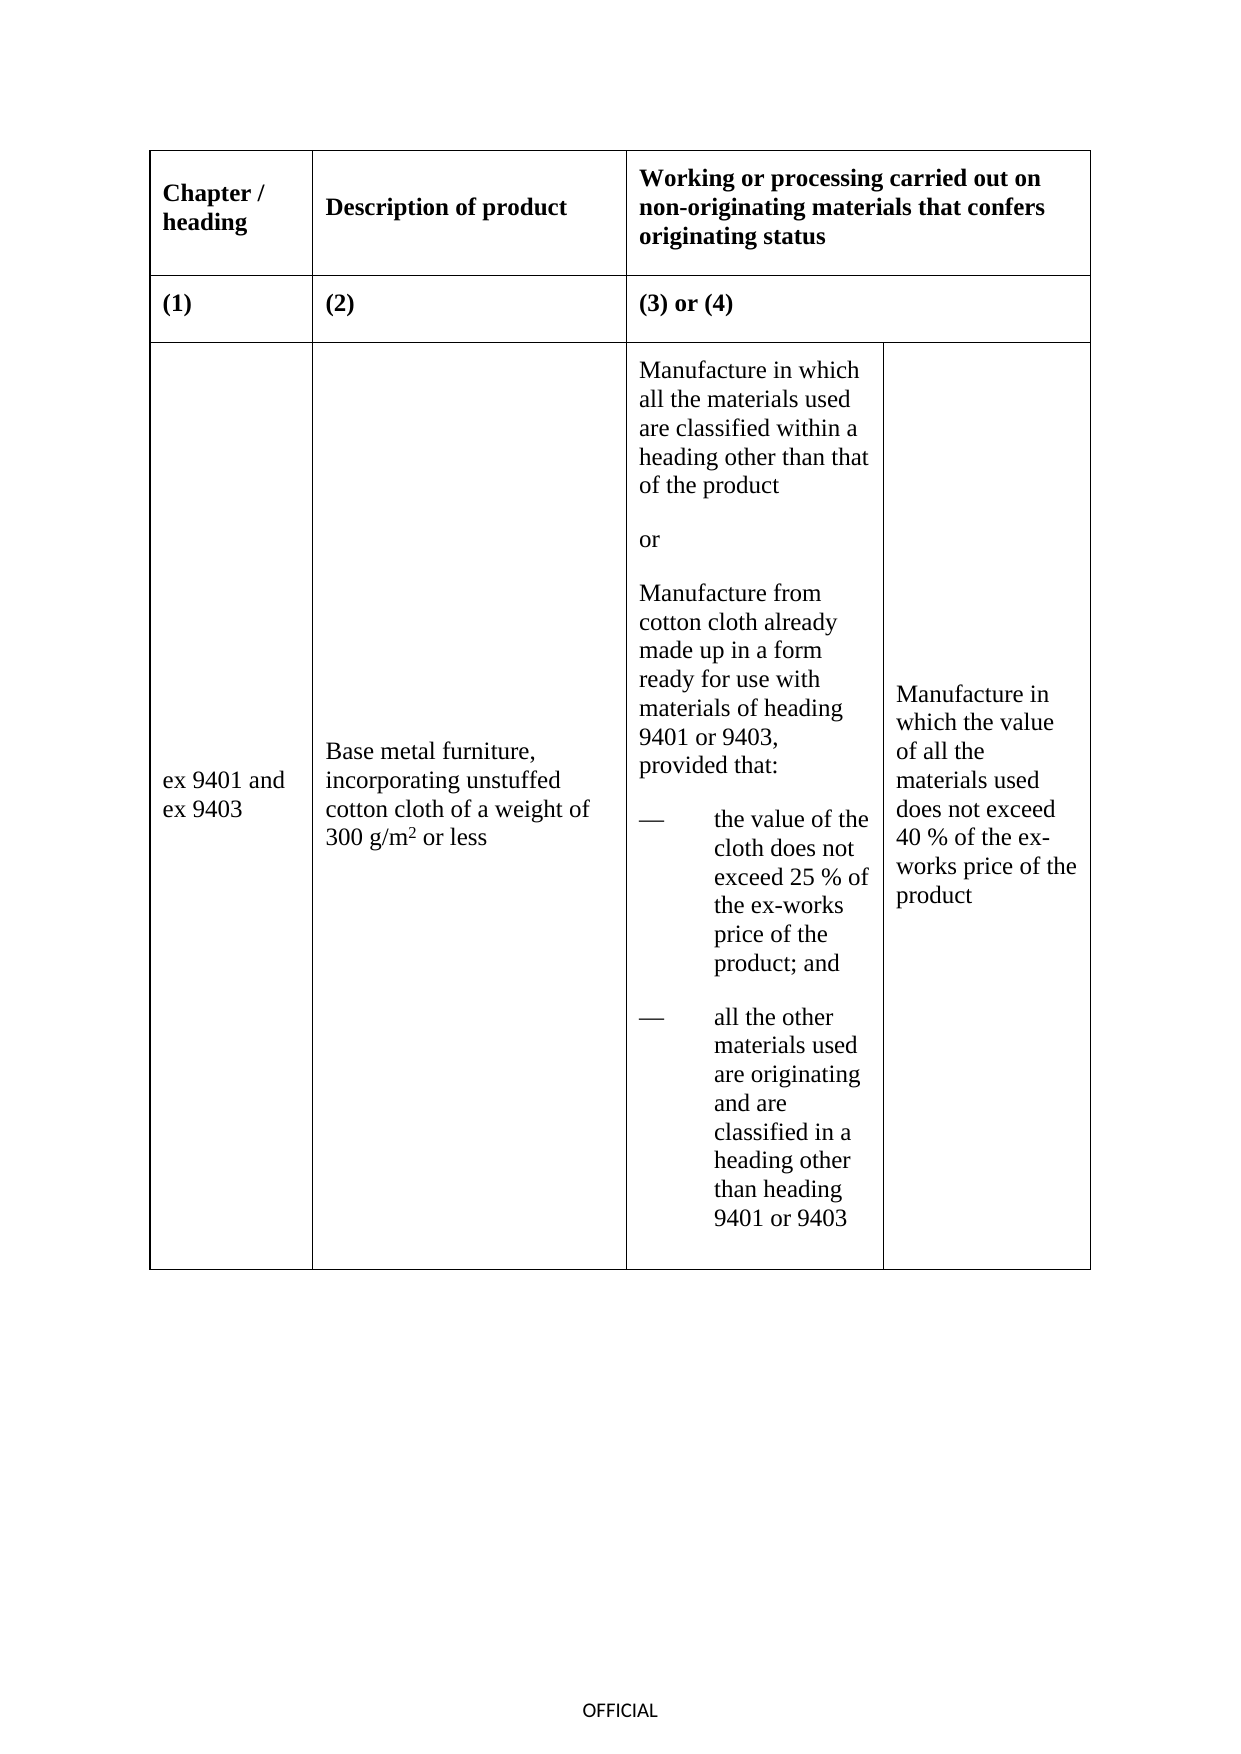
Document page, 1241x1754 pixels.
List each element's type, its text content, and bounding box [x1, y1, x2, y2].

table_header Working or processing carried out on non‐originating materials that confers originating status [627, 151, 1090, 275]
table_header Description of product [313, 151, 626, 275]
table_cell Manufacture in which the value of all the materials used does not exceed 40 % of the ex‐works price of the product [884, 343, 1090, 1269]
table_cell Manufacture in which all the materials used are classified within a heading other than that of the product or Manufacture from cotton cloth already made up in a form ready for use with materials of heading 9401 or 9403, provided that: — the value of the cloth does not exceed 25 % of the ex‐works price of the product; and — all the other materials used are originating and are classified in a heading other than heading 9401 or 9403 [627, 343, 883, 1269]
table_cell (3) or (4) [627, 276, 1090, 342]
table_cell ex 9401 and ex 9403 [151, 343, 312, 1269]
table_cell (2) [313, 276, 626, 342]
table_header Chapter / heading [151, 151, 312, 275]
table_cell Base metal furniture, incorporating unstuffed cotton cloth of a weight of 300 g/m2 or less [313, 343, 626, 1269]
table_cell (1) [151, 276, 312, 342]
